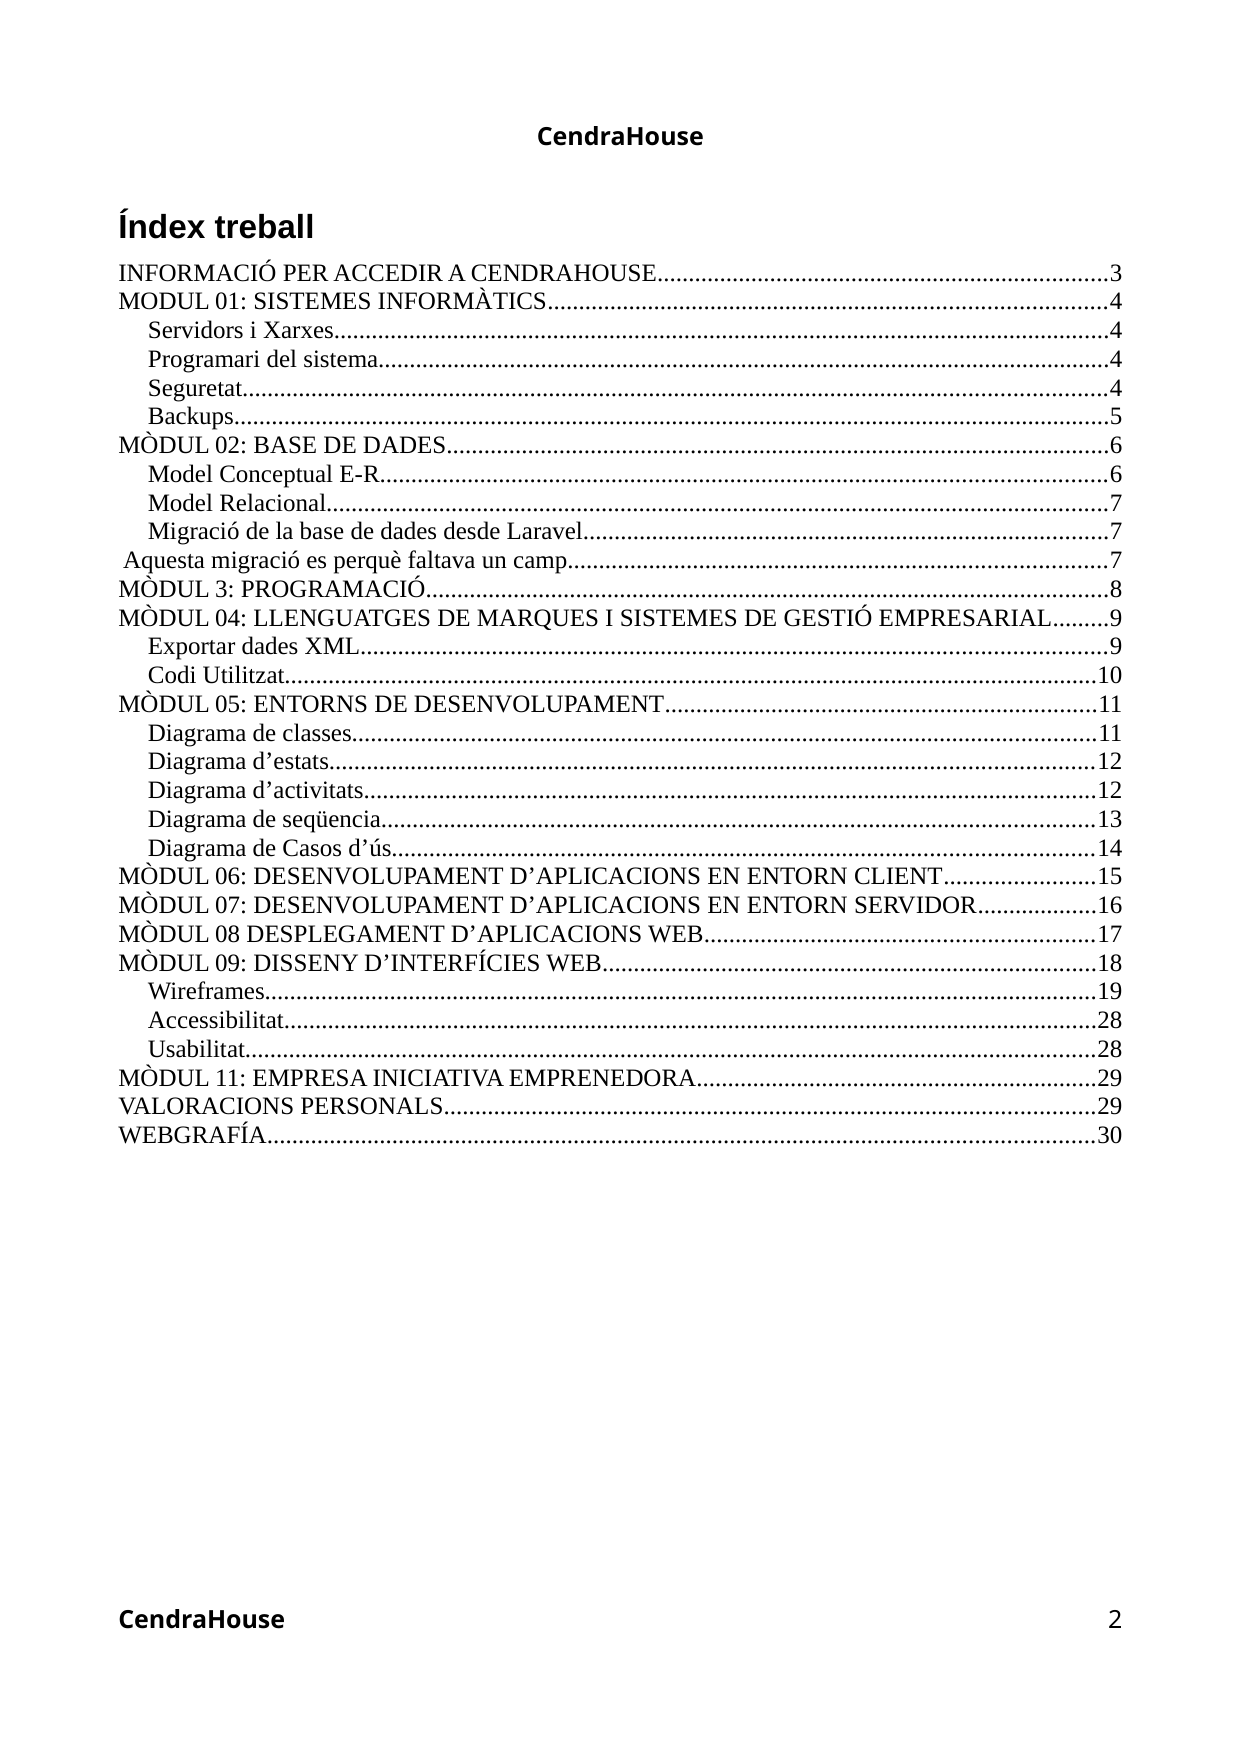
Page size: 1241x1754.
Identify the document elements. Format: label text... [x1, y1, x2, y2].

text MODUL 01: SISTEMES INFORMÀTICS 4 [118, 286, 1122, 315]
subtitle Índex treball [118, 207, 1122, 245]
text MÒDUL 07: DESENVOLUPAMENT D’APLICACIONS EN ENTORN SERVIDOR 16 [118, 890, 1122, 919]
text MÒDUL 08 DESPLEGAMENT D’APLICACIONS WEB 17 [118, 919, 1122, 948]
text Wireframes 19 [148, 976, 1122, 1005]
text MÒDUL 04: LLENGUATGES DE MARQUES I SISTEMES DE GESTIÓ EMPRESARIAL 9 [118, 603, 1122, 631]
text MÒDUL 11: EMPRESA INICIATIVA EMPRENEDORA 29 [118, 1063, 1122, 1091]
text MÒDUL 06: DESENVOLUPAMENT D’APLICACIONS EN ENTORN CLIENT 15 [118, 861, 1122, 890]
text Diagrama de Casos d’ús 14 [148, 833, 1122, 861]
text INFORMACIÓ PER ACCEDIR A CENDRAHOUSE 3 [118, 258, 1122, 286]
text MÒDUL 02: BASE DE DADES 6 [118, 430, 1122, 459]
text Aquesta migració es perquè faltava un camp 7 [118, 545, 1122, 574]
text Seguretat 4 [148, 373, 1122, 401]
text MÒDUL 09: DISSENY D’INTERFÍCIES WEB 18 [118, 948, 1122, 976]
text Migració de la base de dades desde Laravel 7 [148, 516, 1122, 545]
text VALORACIONS PERSONALS 29 [118, 1091, 1122, 1120]
text Exportar dades XML 9 [148, 631, 1122, 660]
text Diagrama d’estats 12 [148, 746, 1122, 775]
text MÒDUL 3: PROGRAMACIÓ 8 [118, 574, 1122, 603]
text Model Conceptual E-R 6 [148, 459, 1122, 488]
text Servidors i Xarxes 4 [148, 315, 1122, 344]
text Accessibilitat 28 [148, 1005, 1122, 1034]
text Model Relacional 7 [148, 488, 1122, 516]
text WEBGRAFÍA 30 [118, 1120, 1122, 1149]
text Backups 5 [148, 401, 1122, 430]
text Diagrama de seqüencia 13 [148, 804, 1122, 833]
text Codi Utilitzat 10 [148, 660, 1122, 689]
text Usabilitat 28 [148, 1034, 1122, 1063]
text Programari del sistema 4 [148, 344, 1122, 373]
text MÒDUL 05: ENTORNS DE DESENVOLUPAMENT 11 [118, 689, 1122, 718]
text Diagrama d’activitats 12 [148, 775, 1122, 804]
text Diagrama de classes 11 [148, 718, 1122, 746]
